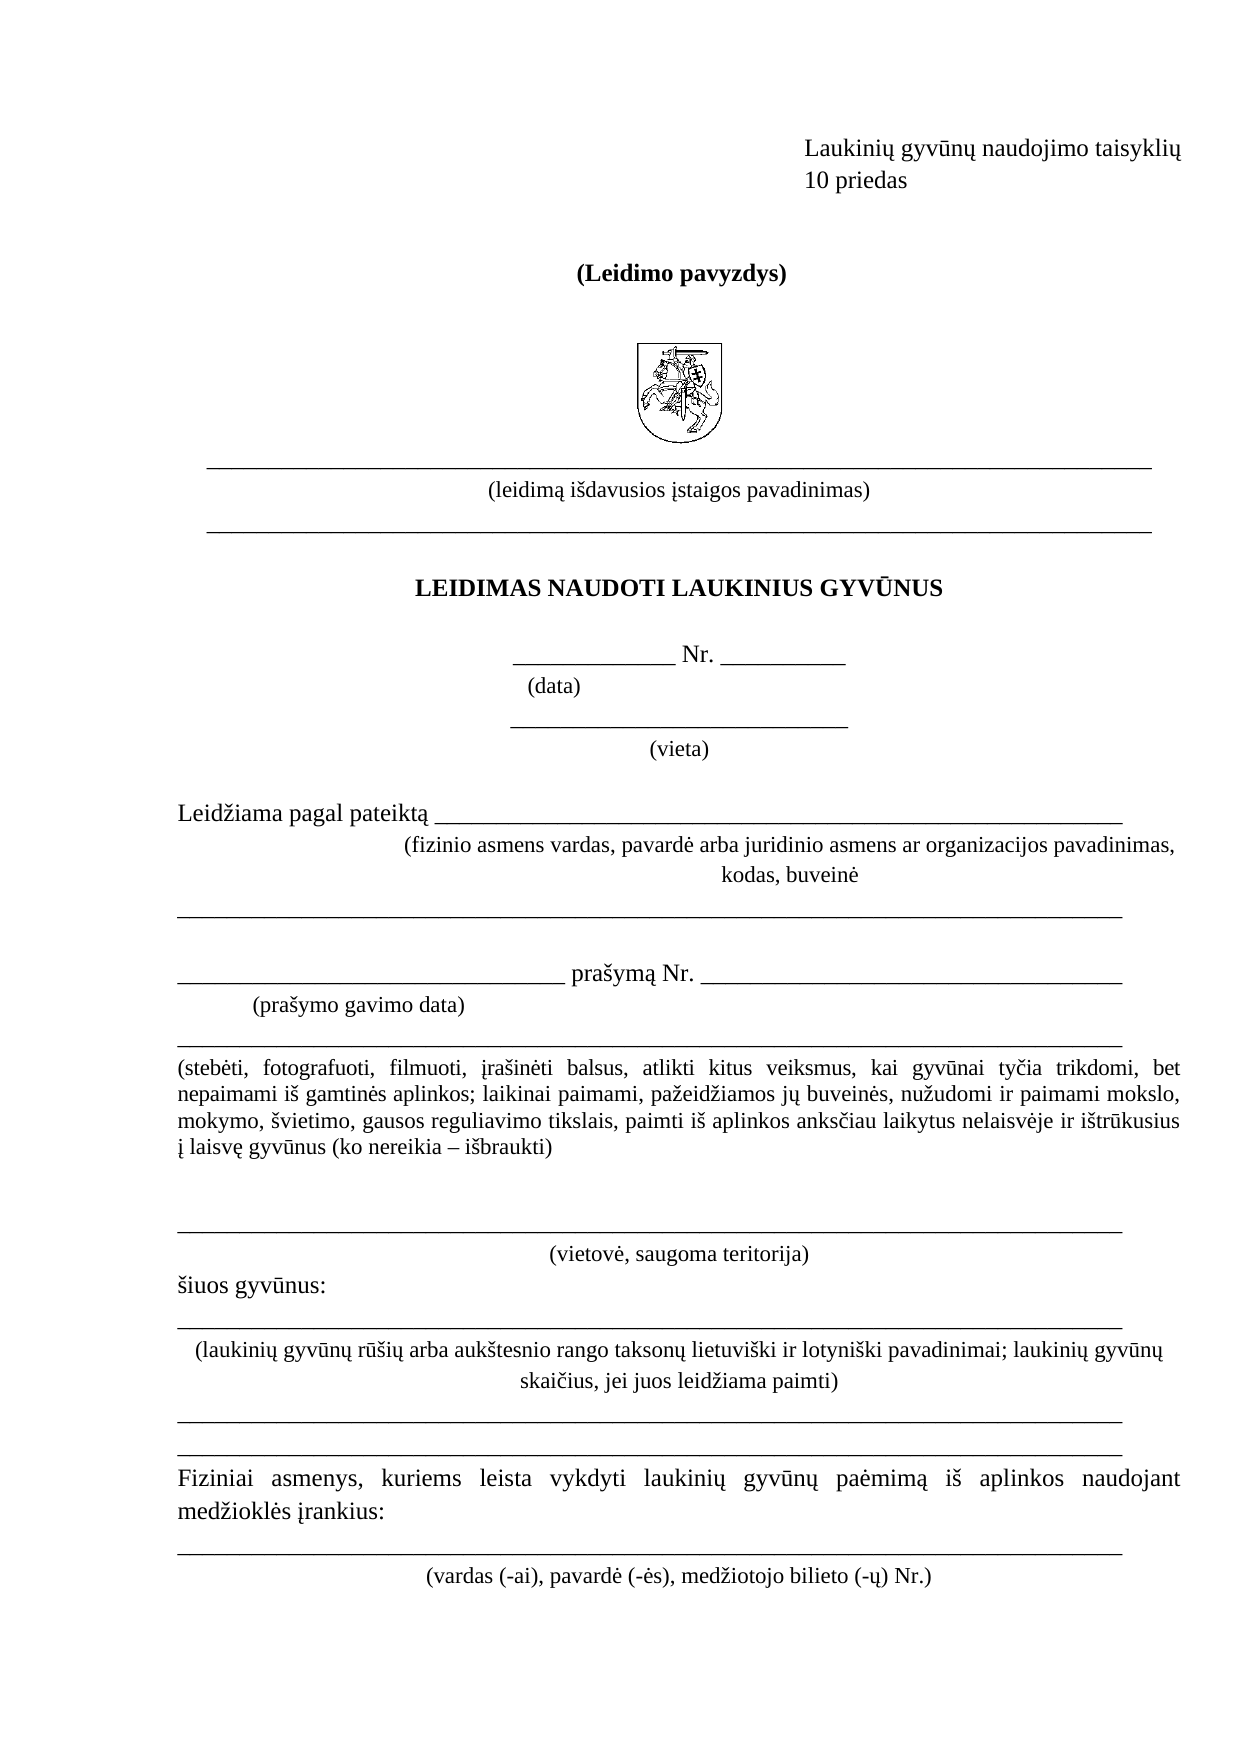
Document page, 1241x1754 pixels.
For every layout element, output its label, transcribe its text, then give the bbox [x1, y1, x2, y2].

text _ [177, 1303, 1181, 1332]
text (stebėti, fotografuoti, filmuoti, įrašinėti balsus, atlikti kitus veiksmus, kai gyvūnai tyčia trikdomi, bet nepaimami iš gamtinės aplinkos; laikinai paimami, pažeidžiamos jų buveinės, nužudomi ir paimami mokslo, mokymo, švietimo, gausos reguliavimo tikslais, paimti iš aplinkos anksčiau laikytus nelaisvėje ir ištrūkusius į laisvę gyvūnus (ko nereikia – išbraukti) [177, 1054, 1181, 1159]
text (vietovė, saugoma teritorija) [177, 1240, 1181, 1267]
text LEIDIMAS NAUDOTI LAUKINIUS GYVŪNUS [177, 573, 1181, 601]
text _ [177, 1529, 1181, 1558]
text 10 priedas [694, 166, 1181, 194]
text ___________________________ [177, 702, 1181, 731]
text (vardas (-ai), pavardė (-ės), medžiotojo bilieto (-ų) Nr.) [177, 1562, 1181, 1588]
text (prašymo gavimo data) [252, 991, 1181, 1017]
text _ [177, 1207, 1181, 1236]
text Leidžiama pagal pateiktą [177, 798, 1181, 827]
text Fiziniai asmenys, kuriems leista vykdyti laukinių gyvūnų paėmimą iš aplinkos naudojant medžioklės įrankius: [177, 1463, 1181, 1525]
text _____________ Nr. __________ [177, 639, 1181, 667]
text _ [177, 1021, 1181, 1050]
text _ [177, 443, 1181, 472]
text šiuos gyvūnus: [177, 1271, 1181, 1299]
text (leidimą išdavusios įstaigos pavadinimas) [177, 476, 1181, 503]
text Laukinių gyvūnų naudojimo taisyklių [177, 133, 1181, 161]
text (Leidimo pavyzdys) [176, 232, 1181, 287]
text _ [177, 507, 1181, 535]
text (data) [527, 672, 1181, 698]
text _ [177, 1397, 1181, 1426]
text (vieta) [177, 735, 1181, 761]
text _______________________________ prašymą Nr. [177, 958, 1181, 986]
text (fizinio asmens vardas, pavardė arba juridinio asmens ar organizacijos pavadinimas, kodas, buveinė [399, 831, 1181, 888]
text (laukinių gyvūnų rūšių arba aukštesnio rango taksonų lietuviški ir lotyniški pavadinimai; laukinių gyvūnų skaičius, jei juos leidžiama paimti) [177, 1337, 1181, 1393]
text _ [177, 1430, 1181, 1459]
